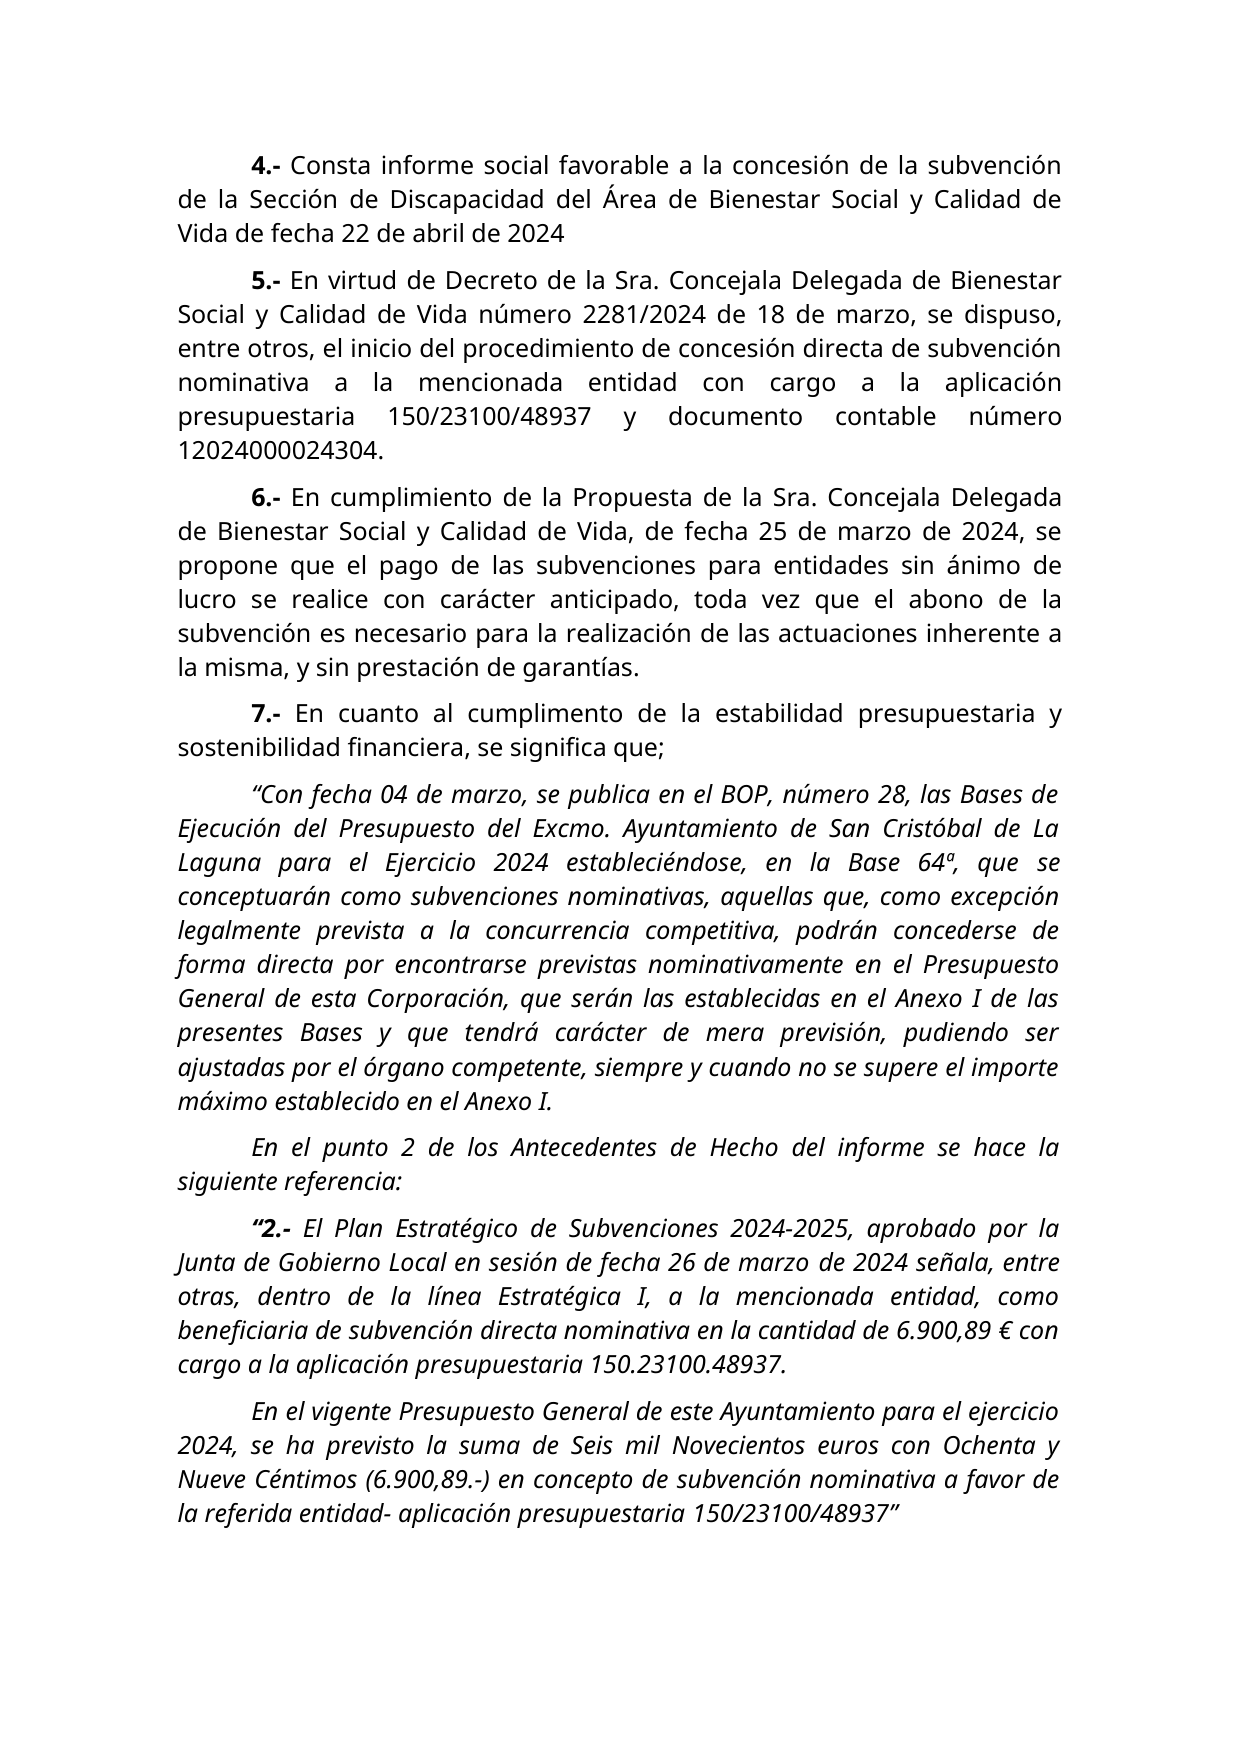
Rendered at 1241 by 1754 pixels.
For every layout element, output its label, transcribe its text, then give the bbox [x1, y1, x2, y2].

text 5.- En virtud de Decreto de la Sra. Concejala Delegada de Bienestar Social y Calidad de Vida número 2281/2024 de 18 de marzo, se dispuso, entre otros, el inicio del procedimiento de concesión directa de subvención nominativa a la mencionada entidad con cargo a la aplicación presupuestaria 150/23100/48937 y documento contable número 12024000024304. [177, 262, 1063, 467]
text En el punto 2 de los Antecedentes de Hecho del informe se hace la siguiente referencia: [177, 1130, 1063, 1198]
text 6.- En cumplimiento de la Propuesta de la Sra. Concejala Delegada de Bienestar Social y Calidad de Vida, de fecha 25 de marzo de 2024, se propone que el pago de las subvenciones para entidades sin ánimo de lucro se realice con carácter anticipado, toda vez que el abono de la subvención es necesario para la realización de las actuaciones inherente a la misma, y sin prestación de garantías. [177, 479, 1063, 683]
subtitle “2.- El Plan Estratégico de Subvenciones 2024-2025, aprobado por la Junta de Gobierno Local en sesión de fecha 26 de marzo de 2024 señala, entre otras, dentro de la línea Estratégica I, a la mencionada entidad, como beneficiaria de subvención directa nominativa en la cantidad de 6.900,89 € con cargo a la aplicación presupuestaria 150.23100.48937. [177, 1210, 1063, 1381]
text 7.- En cuanto al cumplimento de la estabilidad presupuestaria y sostenibilidad financiera, se significa que; [177, 696, 1063, 764]
text En el vigente Presupuesto General de este Ayuntamiento para el ejercicio 2024, se ha previsto la suma de Seis mil Novecientos euros con Ochenta y Nueve Céntimos (6.900,89.-) en concepto de subvención nominativa a favor de la referida entidad- aplicación presupuestaria 150/23100/48937” [177, 1393, 1063, 1529]
text “Con fecha 04 de marzo, se publica en el BOP, número 28, las Bases de Ejecución del Presupuesto del Excmo. Ayuntamiento de San Cristóbal de La Laguna para el Ejercicio 2024 estableciéndose, en la Base 64ª, que se conceptuarán como subvenciones nominativas, aquellas que, como excepción legalmente prevista a la concurrencia competitiva, podrán concederse de forma directa por encontrarse previstas nominativamente en el Presupuesto General de esta Corporación, que serán las establecidas en el Anexo I de las presentes Bases y que tendrá carácter de mera previsión, pudiendo ser ajustadas por el órgano competente, siempre y cuando no se supere el importe máximo establecido en el Anexo I. [177, 777, 1063, 1117]
text 4.- Consta informe social favorable a la concesión de la subvención de la Sección de Discapacidad del Área de Bienestar Social y Calidad de Vida de fecha 22 de abril de 2024 [177, 148, 1063, 250]
